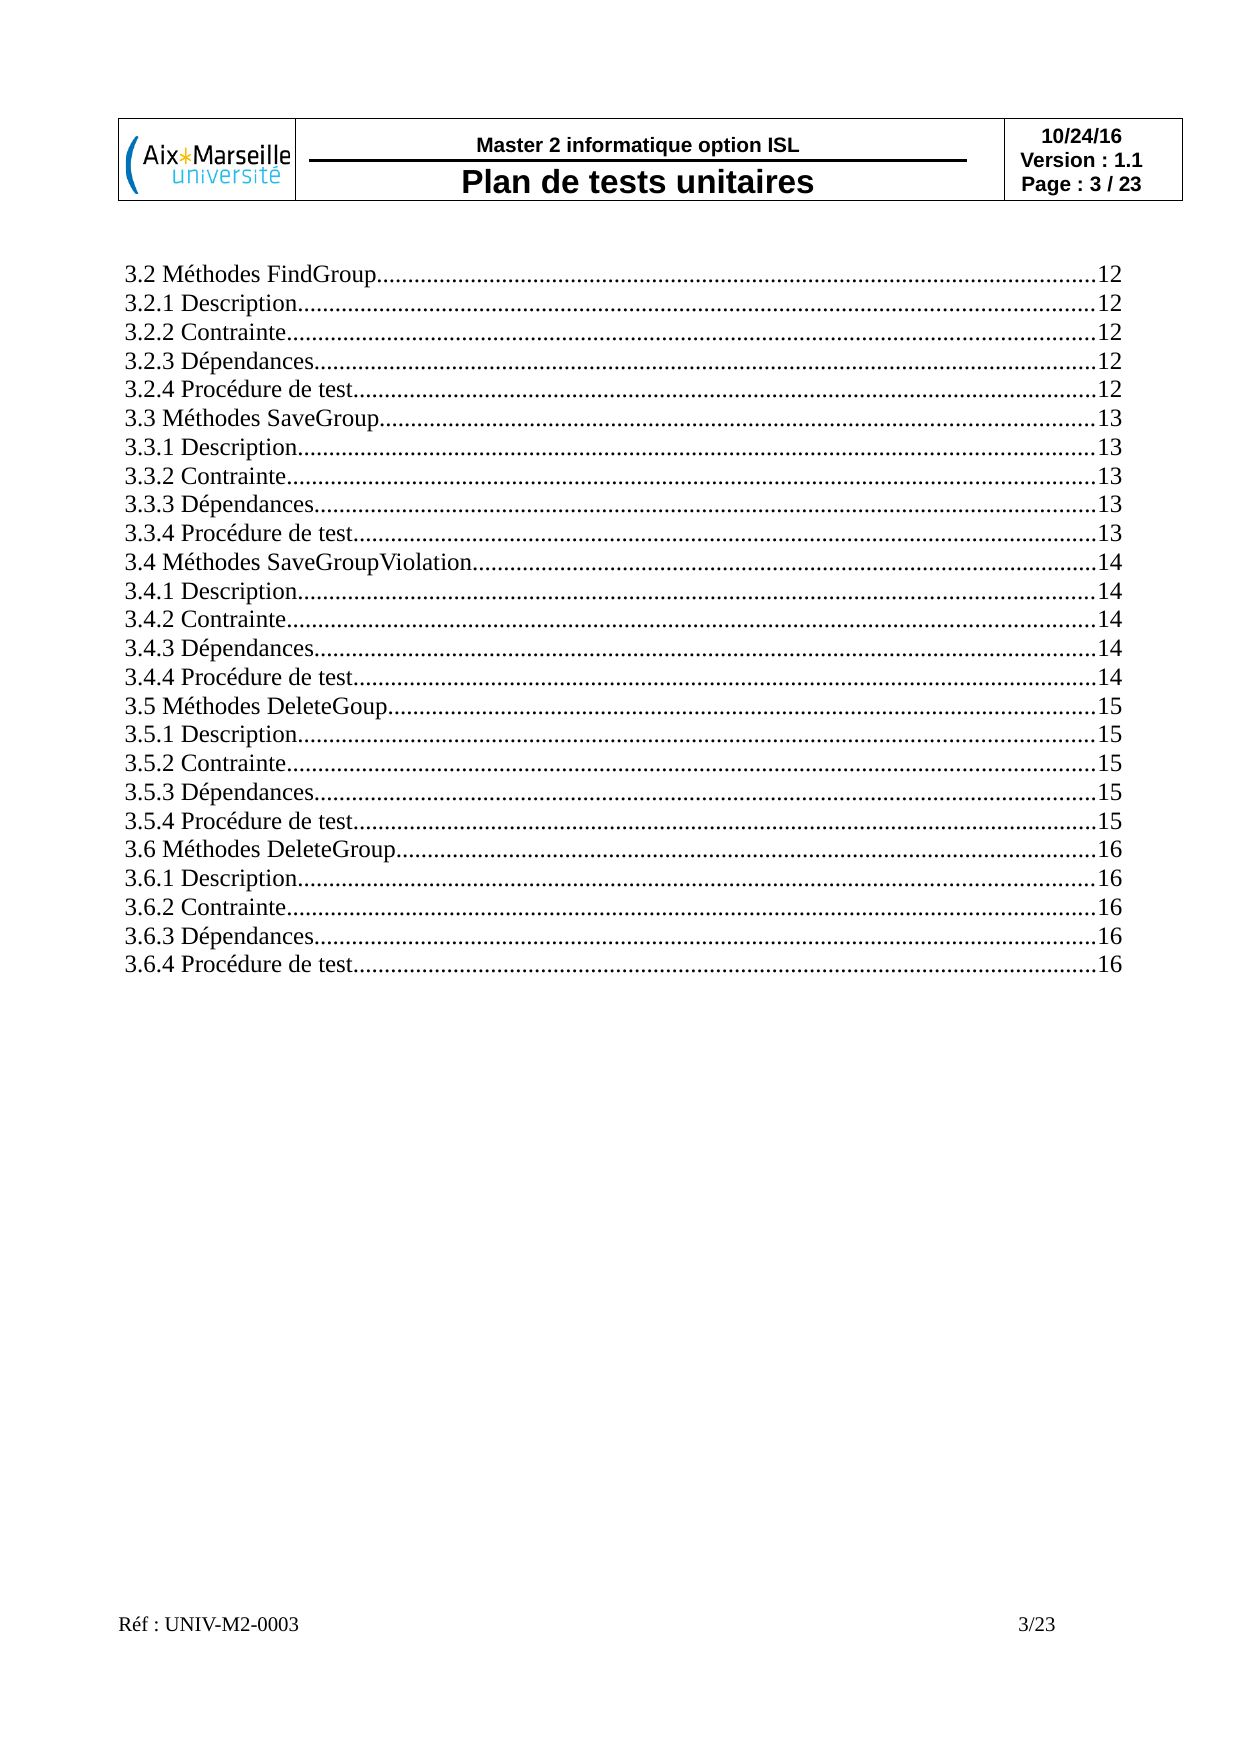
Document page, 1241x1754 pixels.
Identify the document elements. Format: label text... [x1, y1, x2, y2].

text 3.3.2 Contrainte 13 [118, 461, 1122, 489]
text 3.6.1 Description 16 [118, 863, 1122, 892]
text 3.4.1 Description 14 [118, 576, 1122, 604]
text 3.6.3 Dépendances 16 [118, 921, 1122, 949]
text 3.2.1 Description 12 [118, 288, 1122, 317]
text 3.4 Méthodes SaveGroupViolation 14 [118, 547, 1122, 576]
text 3.2.4 Procédure de test 12 [118, 374, 1122, 403]
text 3.2 Méthodes FindGroup 12 [118, 259, 1122, 288]
text 3.5.3 Dépendances 15 [118, 777, 1122, 806]
text 3.4.4 Procédure de test 14 [118, 662, 1122, 691]
text 3.3.3 Dépendances 13 [118, 489, 1122, 518]
picture [125, 136, 290, 194]
text 3.2.2 Contrainte 12 [118, 317, 1122, 346]
text 3.6.4 Procédure de test 16 [118, 949, 1122, 978]
text 3.6.2 Contrainte 16 [118, 892, 1122, 921]
text 3.5.1 Description 15 [118, 719, 1122, 748]
text 3.2.3 Dépendances 12 [118, 346, 1122, 374]
text 3.4.2 Contrainte 14 [118, 604, 1122, 633]
text 3.3 Méthodes SaveGroup 13 [118, 403, 1122, 432]
text 3.3.4 Procédure de test 13 [118, 518, 1122, 547]
text 3.6 Méthodes DeleteGroup 16 [118, 834, 1122, 863]
text 3.3.1 Description 13 [118, 432, 1122, 461]
text 3.5 Méthodes DeleteGoup 15 [118, 691, 1122, 719]
text 3.4.3 Dépendances 14 [118, 633, 1122, 662]
text 3.5.2 Contrainte 15 [118, 748, 1122, 777]
text 3.5.4 Procédure de test 15 [118, 806, 1122, 834]
